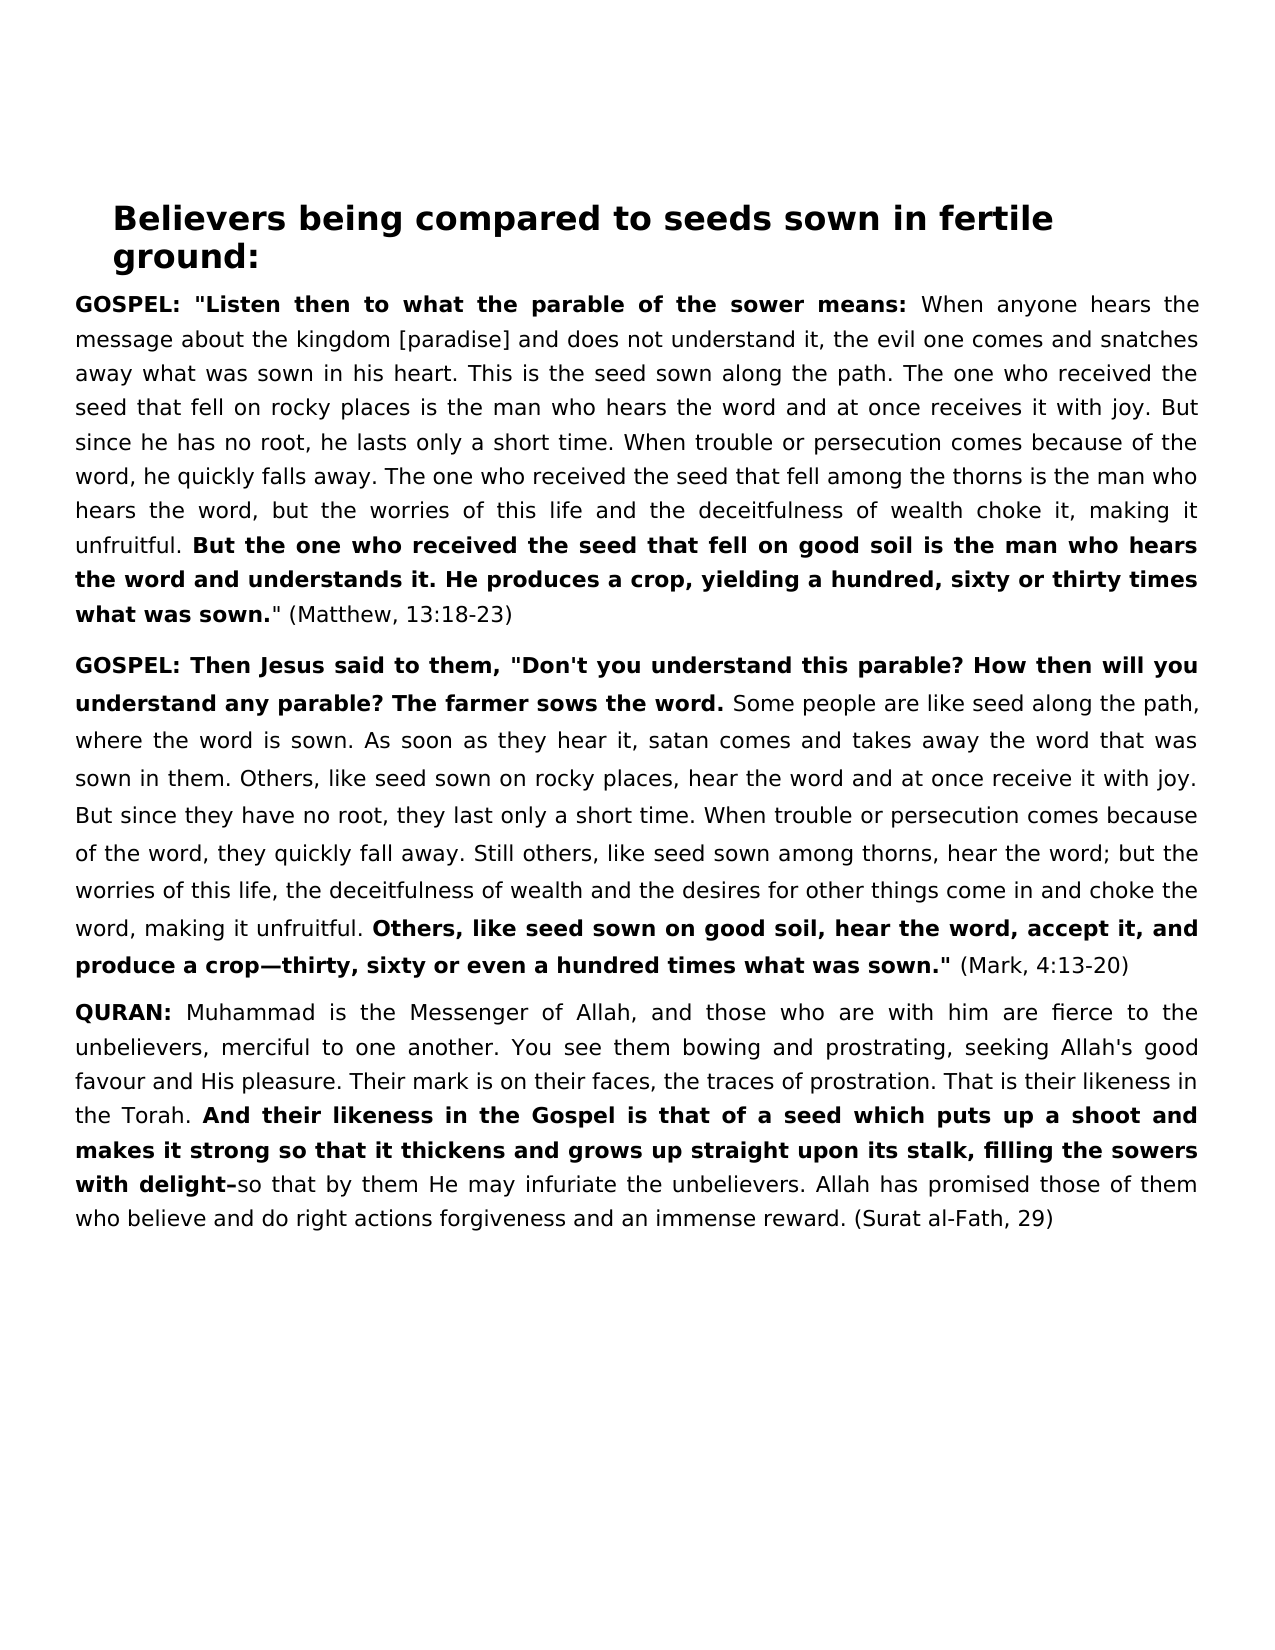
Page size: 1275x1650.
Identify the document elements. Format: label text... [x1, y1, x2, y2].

text QURAN: Muhammad is the Messenger of Allah, and those who are with him are fierce to the unbelievers, merciful to one another. You see them bowing and prostrating, seeking Allah's good favour and His pleasure. Their mark is on their faces, the traces of prostration. That is their likeness in the Torah. And their likeness in the Gospel is that of a seed which puts up a shoot and makes it strong so that it thickens and grows up straight upon its stalk, filling the sowers with delight–so that by them He may infuriate the unbelievers. Allah has promised those of them who believe and do right actions forgiveness and an immense reward. (Surat al-Fath, 29) [75, 993, 1200, 1234]
subtitle Believers being compared to seeds sown in fertile ground: [112, 199, 1200, 277]
text GOSPEL: Then Jesus said to them, "Don't you understand this parable? How then will you understand any parable? The farmer sows the word. Some people are like seed along the path, where the word is sown. As soon as they hear it, satan comes and takes away the word that was sown in them. Others, like seed sown on rocky places, hear the word and at once receive it with joy. But since they have no root, they last only a short time. When trouble or persecution comes because of the word, they quickly fall away. Still others, like seed sown among thorns, hear the word; but the worries of this life, the deceitfulness of wealth and the desires for other things come in and choke the word, making it unfruitful. Others, like seed sown on good soil, hear the word, accept it, and produce a crop—thirty, sixty or even a hundred times what was sown." (Mark, 4:13-20) [75, 644, 1200, 981]
text GOSPEL: "Listen then to what the parable of the sower means: When anyone hears the message about the kingdom [paradise] and does not understand it, the evil one comes and snatches away what was sown in his heart. This is the seed sown along the path. The one who received the seed that fell on rocky places is the man who hears the word and at once receives it with joy. But since he has no root, he lasts only a short time. When trouble or persecution comes because of the word, he quickly falls away. The one who received the seed that fell among the thorns is the man who hears the word, but the worries of this life and the deceitfulness of wealth choke it, making it unfruitful. But the one who received the seed that fell on good soil is the man who hears the word and understands it. He produces a crop, yielding a hundred, sixty or thirty times what was sown." (Matthew, 13:18-23) [75, 285, 1200, 629]
